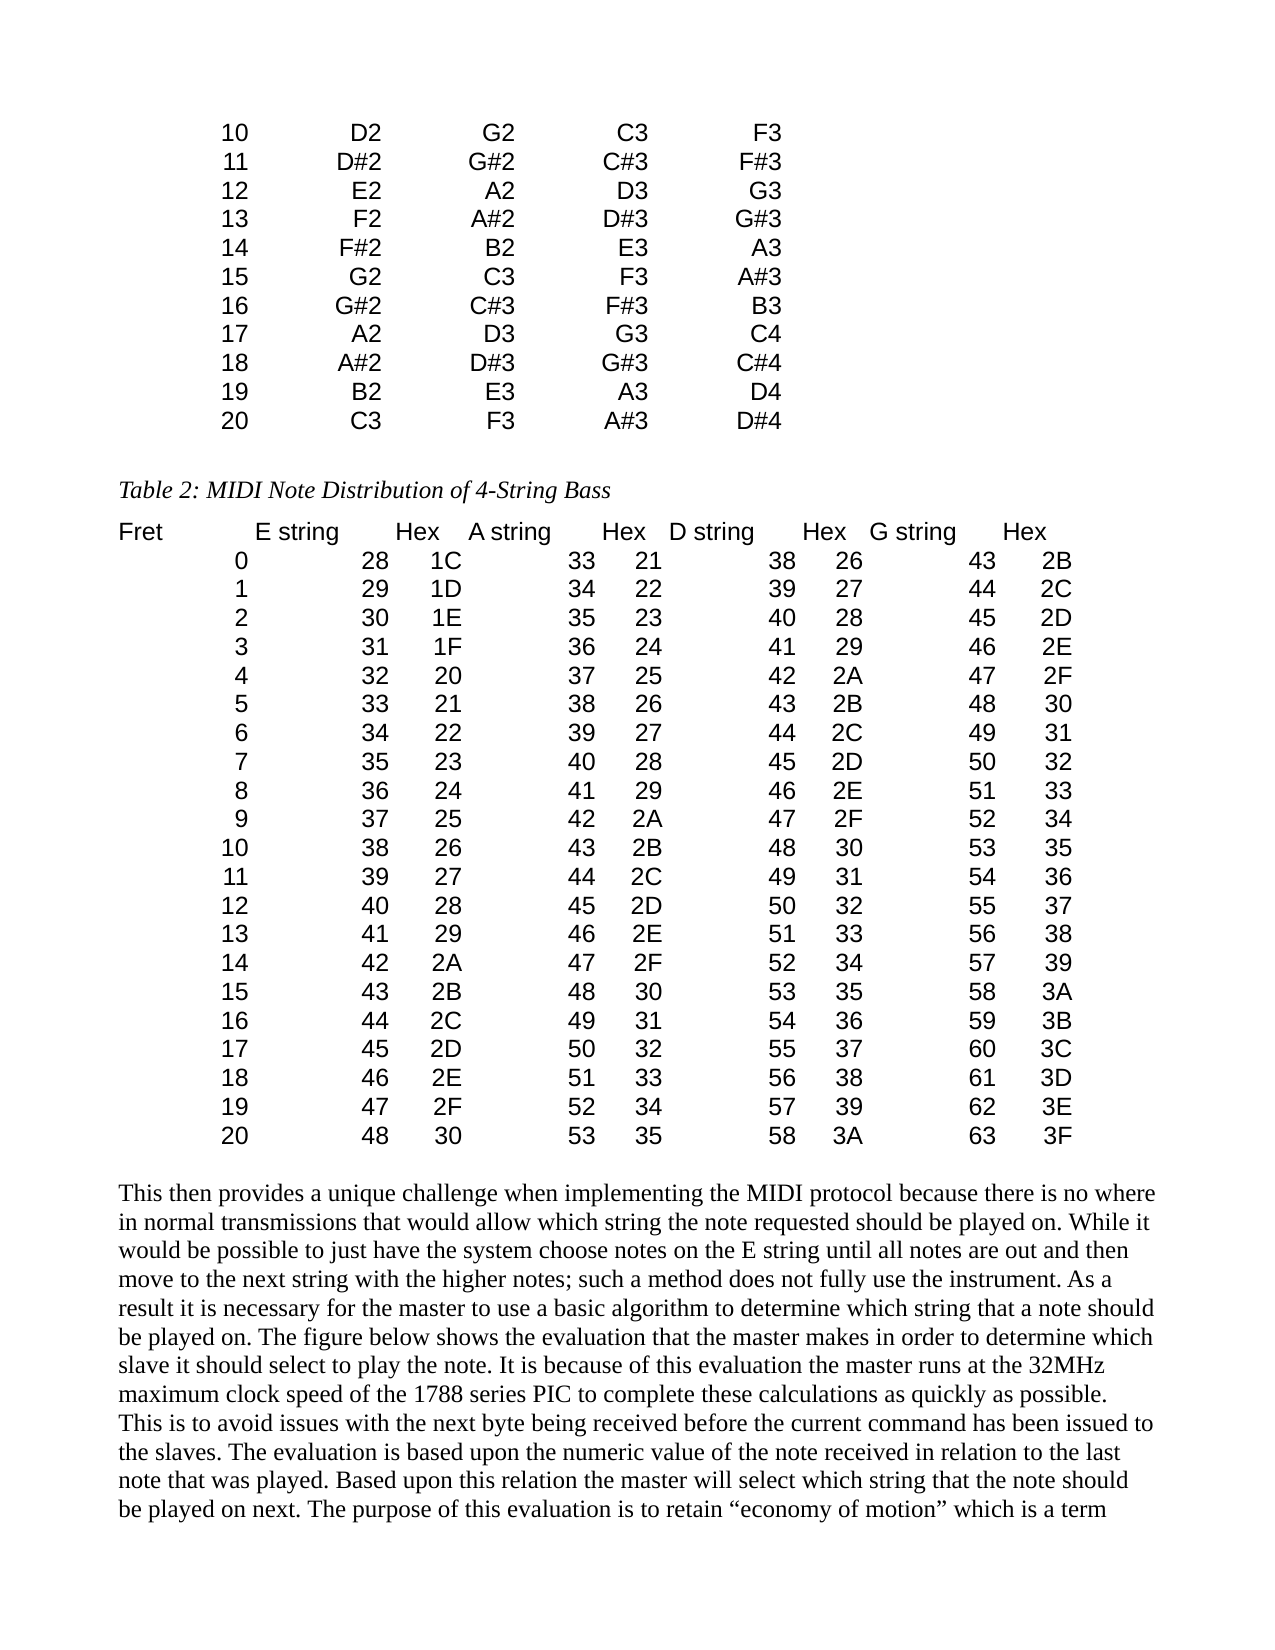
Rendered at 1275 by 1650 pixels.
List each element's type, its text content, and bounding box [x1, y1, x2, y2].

table_cell 29 [392, 919, 465, 948]
table_cell 60 [866, 1034, 999, 1063]
table_cell 38 [465, 689, 598, 718]
table_cell 2D [999, 603, 1075, 632]
table_cell 37 [799, 1034, 866, 1063]
table_cell 47 [665, 804, 799, 833]
table_cell 29 [799, 632, 866, 661]
table_cell 2B [599, 833, 665, 862]
table_cell 2A [599, 804, 665, 833]
table_cell 41 [251, 919, 392, 948]
table_cell 23 [392, 747, 465, 776]
table_cell 39 [251, 862, 392, 891]
table_cell 31 [999, 718, 1075, 747]
table_cell 59 [866, 1006, 999, 1034]
table_cell 37 [251, 804, 392, 833]
table_cell 39 [799, 1092, 866, 1121]
table_cell 49 [866, 718, 999, 747]
table_cell G3 [651, 176, 785, 204]
table_cell 33 [465, 546, 598, 574]
table_cell D4 [651, 377, 785, 406]
table_cell F3 [385, 406, 518, 434]
table_cell 53 [866, 833, 999, 862]
table_cell 63 [866, 1121, 999, 1149]
table_cell 28 [251, 546, 392, 574]
table_cell A3 [651, 233, 785, 262]
table_header Hex [392, 517, 465, 546]
table_cell 32 [799, 891, 866, 919]
table_cell 46 [665, 776, 799, 804]
table_cell 23 [599, 603, 665, 632]
table_cell 50 [866, 747, 999, 776]
table_cell 11 [115, 147, 251, 176]
table_cell 38 [665, 546, 799, 574]
table_cell 39 [999, 948, 1075, 977]
table_cell 35 [799, 977, 866, 1006]
table_cell 45 [866, 603, 999, 632]
table_cell 48 [465, 977, 598, 1006]
table_cell G#2 [251, 291, 385, 319]
table_cell 28 [392, 891, 465, 919]
table_cell 2C [599, 862, 665, 891]
table_cell 55 [665, 1034, 799, 1063]
table_cell 20 [115, 1121, 251, 1149]
table_cell A#3 [518, 406, 651, 434]
table_cell C4 [651, 319, 785, 348]
table_cell 14 [115, 948, 251, 977]
table_cell 24 [599, 632, 665, 661]
table_cell 2D [392, 1034, 465, 1063]
table_cell 2F [799, 804, 866, 833]
table_cell F3 [651, 118, 785, 147]
table_cell 29 [599, 776, 665, 804]
table_cell 2F [999, 661, 1075, 689]
table_header Fret [115, 517, 251, 546]
table_cell 50 [665, 891, 799, 919]
table_cell 2A [392, 948, 465, 977]
table_cell 32 [999, 747, 1075, 776]
table_cell 30 [251, 603, 392, 632]
table_cell 2F [599, 948, 665, 977]
table_cell 1 [115, 574, 251, 603]
table_cell 53 [465, 1121, 598, 1149]
table_cell 18 [115, 348, 251, 377]
table_cell D2 [251, 118, 385, 147]
table_cell B2 [385, 233, 518, 262]
table_cell 26 [599, 689, 665, 718]
table_cell 2E [599, 919, 665, 948]
table_cell 34 [465, 574, 598, 603]
table_cell 36 [999, 862, 1075, 891]
table_cell 42 [465, 804, 598, 833]
table_cell B2 [251, 377, 385, 406]
table_cell 13 [115, 204, 251, 233]
table_cell G2 [385, 118, 518, 147]
table_cell 48 [866, 689, 999, 718]
table_cell D#3 [385, 348, 518, 377]
text This then provides a unique challenge when implementing the MIDI protocol because there is no where in normal transmissions that would allow which string the note requested should be played on. While it would be possible to just have the system choose notes on the E string until all notes are out and then move to the next string with the higher notes; such a method does not fully use the instrument. As a result it is necessary for the master to use a basic algorithm to determine which string that a note should be played on. The figure below shows the evaluation that the master makes in order to determine which slave it should select to play the note. It is because of this evaluation the master runs at the 32MHz maximum clock speed of the 1788 series PIC to complete these calculations as quickly as possible. This is to avoid issues with the next byte being received before the current command has been issued to the slaves. The evaluation is based upon the numeric value of the note received in relation to the last note that was played. Based upon this relation the master will select which string that the note should be played on next. The purpose of this evaluation is to retain “economy of motion” which is a term [118, 1178, 1157, 1523]
table_cell C#4 [651, 348, 785, 377]
table_cell 3B [999, 1006, 1075, 1034]
table_header Hex [999, 517, 1075, 546]
table_cell 16 [115, 1006, 251, 1034]
table_cell 13 [115, 919, 251, 948]
table_cell A#2 [251, 348, 385, 377]
table_cell 38 [999, 919, 1075, 948]
table_cell 41 [665, 632, 799, 661]
table_cell 49 [465, 1006, 598, 1034]
table_cell 31 [599, 1006, 665, 1034]
table_header G string [866, 517, 999, 546]
table_cell 4 [115, 661, 251, 689]
table_cell 2E [999, 632, 1075, 661]
table_cell 34 [599, 1092, 665, 1121]
table_cell 27 [799, 574, 866, 603]
table_cell 35 [599, 1121, 665, 1149]
table_cell 0 [115, 546, 251, 574]
table_cell 37 [999, 891, 1075, 919]
table_header Hex [599, 517, 665, 546]
table_cell F#2 [251, 233, 385, 262]
table_cell 12 [115, 176, 251, 204]
table_cell 45 [665, 747, 799, 776]
table_cell 48 [251, 1121, 392, 1149]
table_cell 25 [599, 661, 665, 689]
text Table 2: MIDI Note Distribution of 4-String Bass [118, 476, 1157, 504]
table_cell 3F [999, 1121, 1075, 1149]
table_cell 38 [799, 1063, 866, 1092]
table_cell 51 [465, 1063, 598, 1092]
table_cell 39 [665, 574, 799, 603]
table_cell 16 [115, 291, 251, 319]
table_cell 31 [251, 632, 392, 661]
table_cell 7 [115, 747, 251, 776]
table_cell 6 [115, 718, 251, 747]
table_cell C3 [518, 118, 651, 147]
table_cell 2C [999, 574, 1075, 603]
table_cell D#2 [251, 147, 385, 176]
table_cell 10 [115, 833, 251, 862]
table_cell 47 [866, 661, 999, 689]
table_cell 3 [115, 632, 251, 661]
table_cell 56 [665, 1063, 799, 1092]
table_cell 14 [115, 233, 251, 262]
table_cell 55 [866, 891, 999, 919]
table_cell D3 [385, 319, 518, 348]
table_cell 30 [799, 833, 866, 862]
table_cell 24 [392, 776, 465, 804]
table_cell 33 [251, 689, 392, 718]
table_cell 52 [665, 948, 799, 977]
table_cell 38 [251, 833, 392, 862]
table_cell 42 [665, 661, 799, 689]
table_cell 1C [392, 546, 465, 574]
table_cell 40 [251, 891, 392, 919]
table_cell G#3 [651, 204, 785, 233]
table_cell C3 [251, 406, 385, 434]
table_cell C#3 [518, 147, 651, 176]
table_cell 2B [799, 689, 866, 718]
table_cell 40 [465, 747, 598, 776]
table_cell 3C [999, 1034, 1075, 1063]
table_cell G2 [251, 262, 385, 291]
table_cell D#3 [518, 204, 651, 233]
table_cell 3A [999, 977, 1075, 1006]
table_cell 50 [465, 1034, 598, 1063]
table_cell G3 [518, 319, 651, 348]
table_cell 15 [115, 977, 251, 1006]
table_cell C3 [385, 262, 518, 291]
table_cell 32 [251, 661, 392, 689]
table_cell G#3 [518, 348, 651, 377]
table_cell 46 [866, 632, 999, 661]
table_cell 20 [392, 661, 465, 689]
table_cell 2E [392, 1063, 465, 1092]
table_cell 57 [665, 1092, 799, 1121]
table_cell 21 [392, 689, 465, 718]
table_cell 2F [392, 1092, 465, 1121]
table_cell F#3 [651, 147, 785, 176]
table_cell 9 [115, 804, 251, 833]
table_cell 2C [799, 718, 866, 747]
table_cell F3 [518, 262, 651, 291]
table_cell 33 [999, 776, 1075, 804]
table_cell F#3 [518, 291, 651, 319]
table_cell 42 [251, 948, 392, 977]
table_cell B3 [651, 291, 785, 319]
table_cell 35 [251, 747, 392, 776]
table_cell 2C [392, 1006, 465, 1034]
table_cell 17 [115, 1034, 251, 1063]
table_cell 18 [115, 1063, 251, 1092]
table_cell 43 [465, 833, 598, 862]
table_cell 2E [799, 776, 866, 804]
table_cell 57 [866, 948, 999, 977]
table_cell 35 [999, 833, 1075, 862]
table_cell 3A [799, 1121, 866, 1149]
table_cell 22 [392, 718, 465, 747]
table_cell 49 [665, 862, 799, 891]
table_cell E3 [518, 233, 651, 262]
table_cell 48 [665, 833, 799, 862]
table_header A string [465, 517, 598, 546]
table_cell G#2 [385, 147, 518, 176]
table_cell 33 [599, 1063, 665, 1092]
table_cell 30 [392, 1121, 465, 1149]
table_cell 61 [866, 1063, 999, 1092]
table_cell 35 [465, 603, 598, 632]
table_cell 25 [392, 804, 465, 833]
table_cell A#2 [385, 204, 518, 233]
table_cell 11 [115, 862, 251, 891]
table_cell 34 [999, 804, 1075, 833]
table_cell 27 [392, 862, 465, 891]
table_cell 44 [665, 718, 799, 747]
table_cell E3 [385, 377, 518, 406]
table_cell 1F [392, 632, 465, 661]
table_cell 53 [665, 977, 799, 1006]
table_cell 26 [392, 833, 465, 862]
table_cell 44 [866, 574, 999, 603]
table_cell 19 [115, 377, 251, 406]
table_cell 36 [251, 776, 392, 804]
table_cell 51 [665, 919, 799, 948]
table_cell 62 [866, 1092, 999, 1121]
table_cell 20 [115, 406, 251, 434]
table_cell E2 [251, 176, 385, 204]
table_cell 36 [799, 1006, 866, 1034]
table_cell 10 [115, 118, 251, 147]
table_cell 29 [251, 574, 392, 603]
table_cell 41 [465, 776, 598, 804]
table_cell 43 [251, 977, 392, 1006]
table_cell 47 [251, 1092, 392, 1121]
table_cell 45 [251, 1034, 392, 1063]
table_cell 3D [999, 1063, 1075, 1092]
table_header D string [665, 517, 799, 546]
table_cell A2 [251, 319, 385, 348]
table_cell 46 [465, 919, 598, 948]
table_cell 33 [799, 919, 866, 948]
table_cell A#3 [651, 262, 785, 291]
table_cell C#3 [385, 291, 518, 319]
table_cell 32 [599, 1034, 665, 1063]
table_cell 17 [115, 319, 251, 348]
table_cell 19 [115, 1092, 251, 1121]
table_cell 47 [465, 948, 598, 977]
table_cell 2B [392, 977, 465, 1006]
table_cell 44 [465, 862, 598, 891]
table_cell 3E [999, 1092, 1075, 1121]
table_cell 30 [599, 977, 665, 1006]
table_cell 28 [599, 747, 665, 776]
table_cell 56 [866, 919, 999, 948]
table_cell 54 [866, 862, 999, 891]
table_cell 36 [465, 632, 598, 661]
table_cell 58 [665, 1121, 799, 1149]
table_header Hex [799, 517, 866, 546]
table_cell 1D [392, 574, 465, 603]
table_cell 21 [599, 546, 665, 574]
table_cell 40 [665, 603, 799, 632]
table_cell 15 [115, 262, 251, 291]
table_cell 1E [392, 603, 465, 632]
table_cell 45 [465, 891, 598, 919]
table_cell 52 [465, 1092, 598, 1121]
table_cell D3 [518, 176, 651, 204]
table_cell 2A [799, 661, 866, 689]
table_cell 51 [866, 776, 999, 804]
table_cell 22 [599, 574, 665, 603]
table_cell 2D [599, 891, 665, 919]
table_cell 2 [115, 603, 251, 632]
table_cell A3 [518, 377, 651, 406]
table_cell 5 [115, 689, 251, 718]
table_cell 44 [251, 1006, 392, 1034]
table_cell 46 [251, 1063, 392, 1092]
table_cell 43 [665, 689, 799, 718]
table_cell 27 [599, 718, 665, 747]
table_header E string [251, 517, 392, 546]
table_cell 2B [999, 546, 1075, 574]
table_cell F2 [251, 204, 385, 233]
table_cell 12 [115, 891, 251, 919]
table_cell 54 [665, 1006, 799, 1034]
table_cell 39 [465, 718, 598, 747]
table_cell 31 [799, 862, 866, 891]
table_cell 37 [465, 661, 598, 689]
table_cell D#4 [651, 406, 785, 434]
table_cell 30 [999, 689, 1075, 718]
table_cell A2 [385, 176, 518, 204]
table_cell 34 [251, 718, 392, 747]
table_cell 52 [866, 804, 999, 833]
table_cell 8 [115, 776, 251, 804]
table_cell 28 [799, 603, 866, 632]
table_cell 2D [799, 747, 866, 776]
table_cell 26 [799, 546, 866, 574]
table_cell 34 [799, 948, 866, 977]
table_cell 43 [866, 546, 999, 574]
table_cell 58 [866, 977, 999, 1006]
